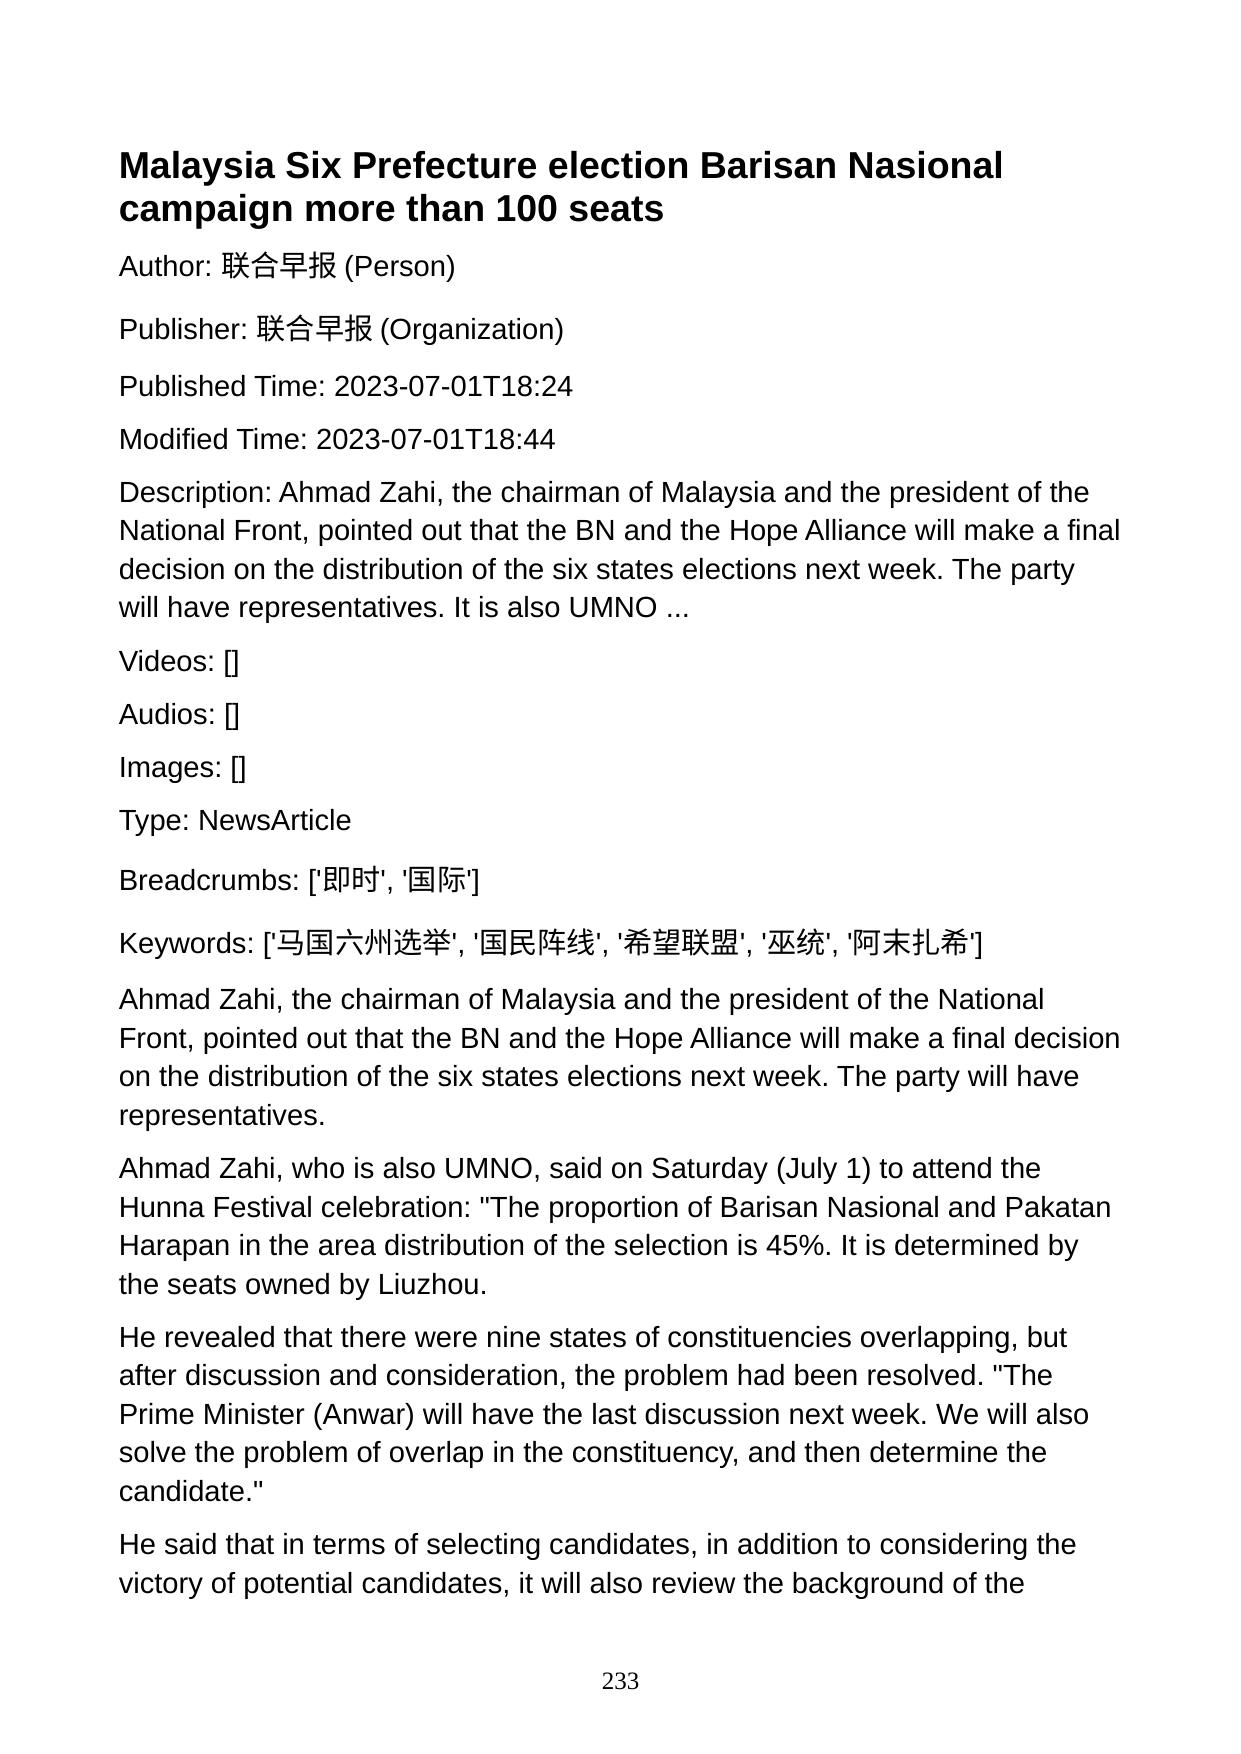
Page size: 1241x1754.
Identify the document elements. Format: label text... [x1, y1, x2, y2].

text He revealed that there were nine states of constituencies overlapping, but after discussion and consideration, the problem had been resolved. "The Prime Minister (Anwar) will have the last discussion next week. We will also solve the problem of overlap in the constituency, and then determine the candidate." [118, 1320, 1122, 1507]
text Ahmad Zahi, who is also UMNO, said on Saturday (July 1) to attend the Hunna Festival celebration: "The proportion of Barisan Nasional and Pakatan Harapan in the area distribution of the selection is 45%. It is determined by the seats owned by Liuzhou. [118, 1151, 1122, 1300]
text Images: [] [118, 750, 1122, 783]
text Author: 联合早报 (Person) [118, 242, 1122, 284]
text Breadcrumbs: ['即时', '国际'] [118, 856, 1122, 898]
subtitle Malaysia Six Prefecture election Barisan Nasional campaign more than 100 seats [118, 143, 1122, 230]
text Keywords: ['马国六州选举', '国民阵线', '希望联盟', '巫统', '阿末扎希'] [118, 919, 1122, 961]
text Type: NewsArticle [118, 803, 1122, 836]
text Audios: [] [118, 697, 1122, 730]
text Description: Ahmad Zahi, the chairman of Malaysia and the president of the National Front, pointed out that the BN and the Hope Alliance will make a final decision on the distribution of the six states elections next week. The party will have representatives. It is also UMNO ... [118, 475, 1122, 624]
text He said that in terms of selecting candidates, in addition to considering the victory of potential candidates, it will also review the background of the [118, 1527, 1122, 1599]
text Modified Time: 2023-07-01T18:44 [118, 422, 1122, 455]
text Publisher: 联合早报 (Organization) [118, 305, 1122, 348]
text Published Time: 2023-07-01T18:24 [118, 368, 1122, 402]
text Ahmad Zahi, the chairman of Malaysia and the president of the National Front, pointed out that the BN and the Hope Alliance will make a final decision on the distribution of the six states elections next week. The party will have representatives. [118, 982, 1122, 1131]
text Videos: [] [118, 643, 1122, 677]
